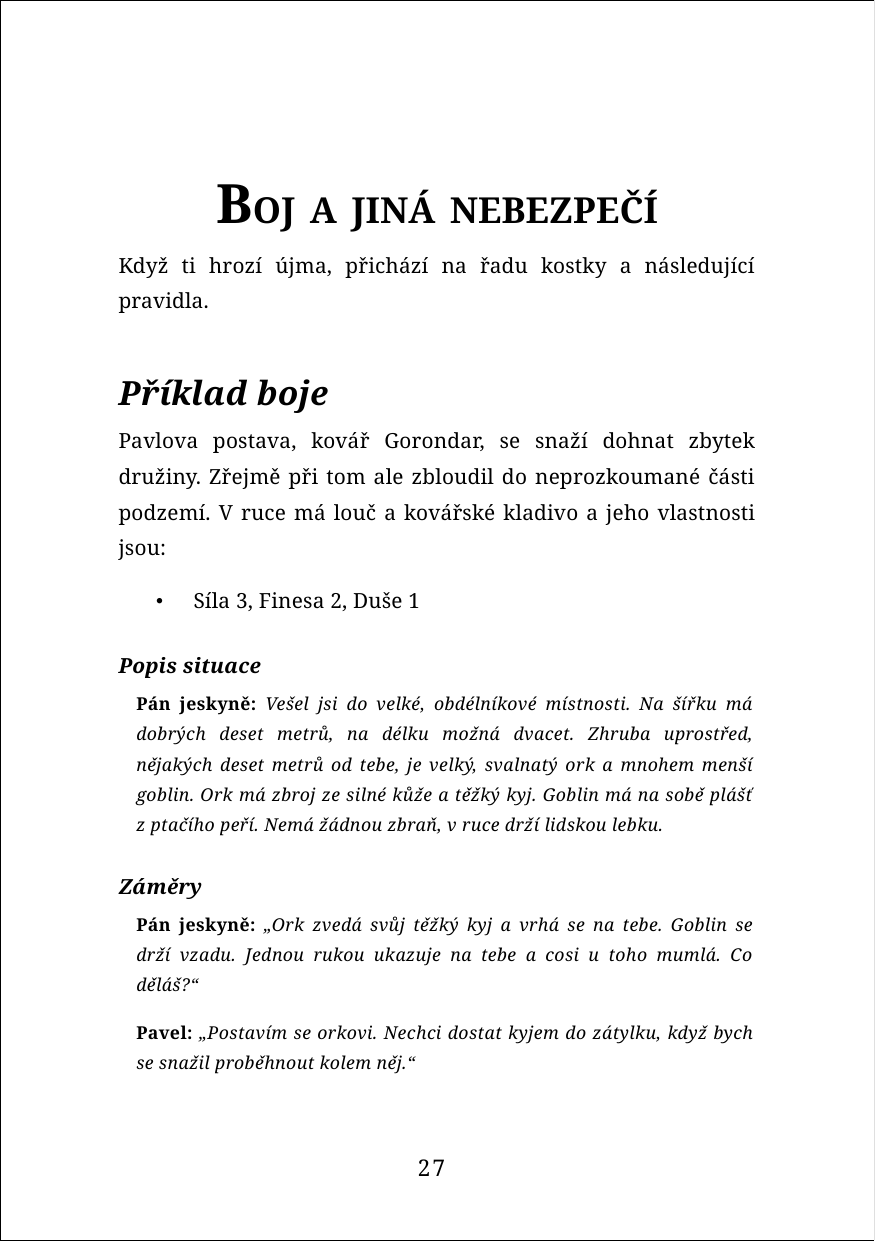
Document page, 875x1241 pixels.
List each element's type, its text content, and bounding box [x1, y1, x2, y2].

subtitle Boj a jiná nebezpečí [118, 166, 756, 239]
text Když ti hrozí újma, přichází na řadu kostky a následující pravidla. [118, 251, 756, 315]
text Pán jeskyně: „Ork zvedá svůj těžký kyj a vrhá se na tebe. Goblin se drží vzadu. Jednou rukou ukazuje na tebe a cosi u toho mumlá. Co děláš?“ [136, 912, 756, 997]
subtitle Popis situace [118, 651, 756, 680]
text Pavel: „Postavím se orkovi. Nechci dostat kyjem do zátylku, když bych se snažil proběhnout kolem něj.“ [136, 1021, 756, 1075]
subtitle Záměry [118, 872, 756, 901]
list Síla 3, Finesa 2, Duše 1 [156, 586, 756, 615]
subtitle Příklad boje [118, 369, 756, 415]
text Pán jeskyně: Vešel jsi do velké, obdélníkové místnosti. Na šířku má dobrých deset metrů, na délku možná dvacet. Zhruba uprostřed, nějakých deset metrů od tebe, je velký, svalnatý ork a mnohem menší goblin. Ork má zbroj ze silné kůže a těžký kyj. Goblin má na sobě plášť z ptačího peří. Nemá žádnou zbraň, v ruce drží lidskou lebku. [136, 692, 756, 837]
text Pavlova postava, kovář Gorondar, se snaží dohnat zbytek družiny. Zřejmě při tom ale zbloudil do neprozkoumané části podzemí. V ruce má louč a kovářské kladivo a jeho vlastnosti jsou: [118, 427, 756, 562]
